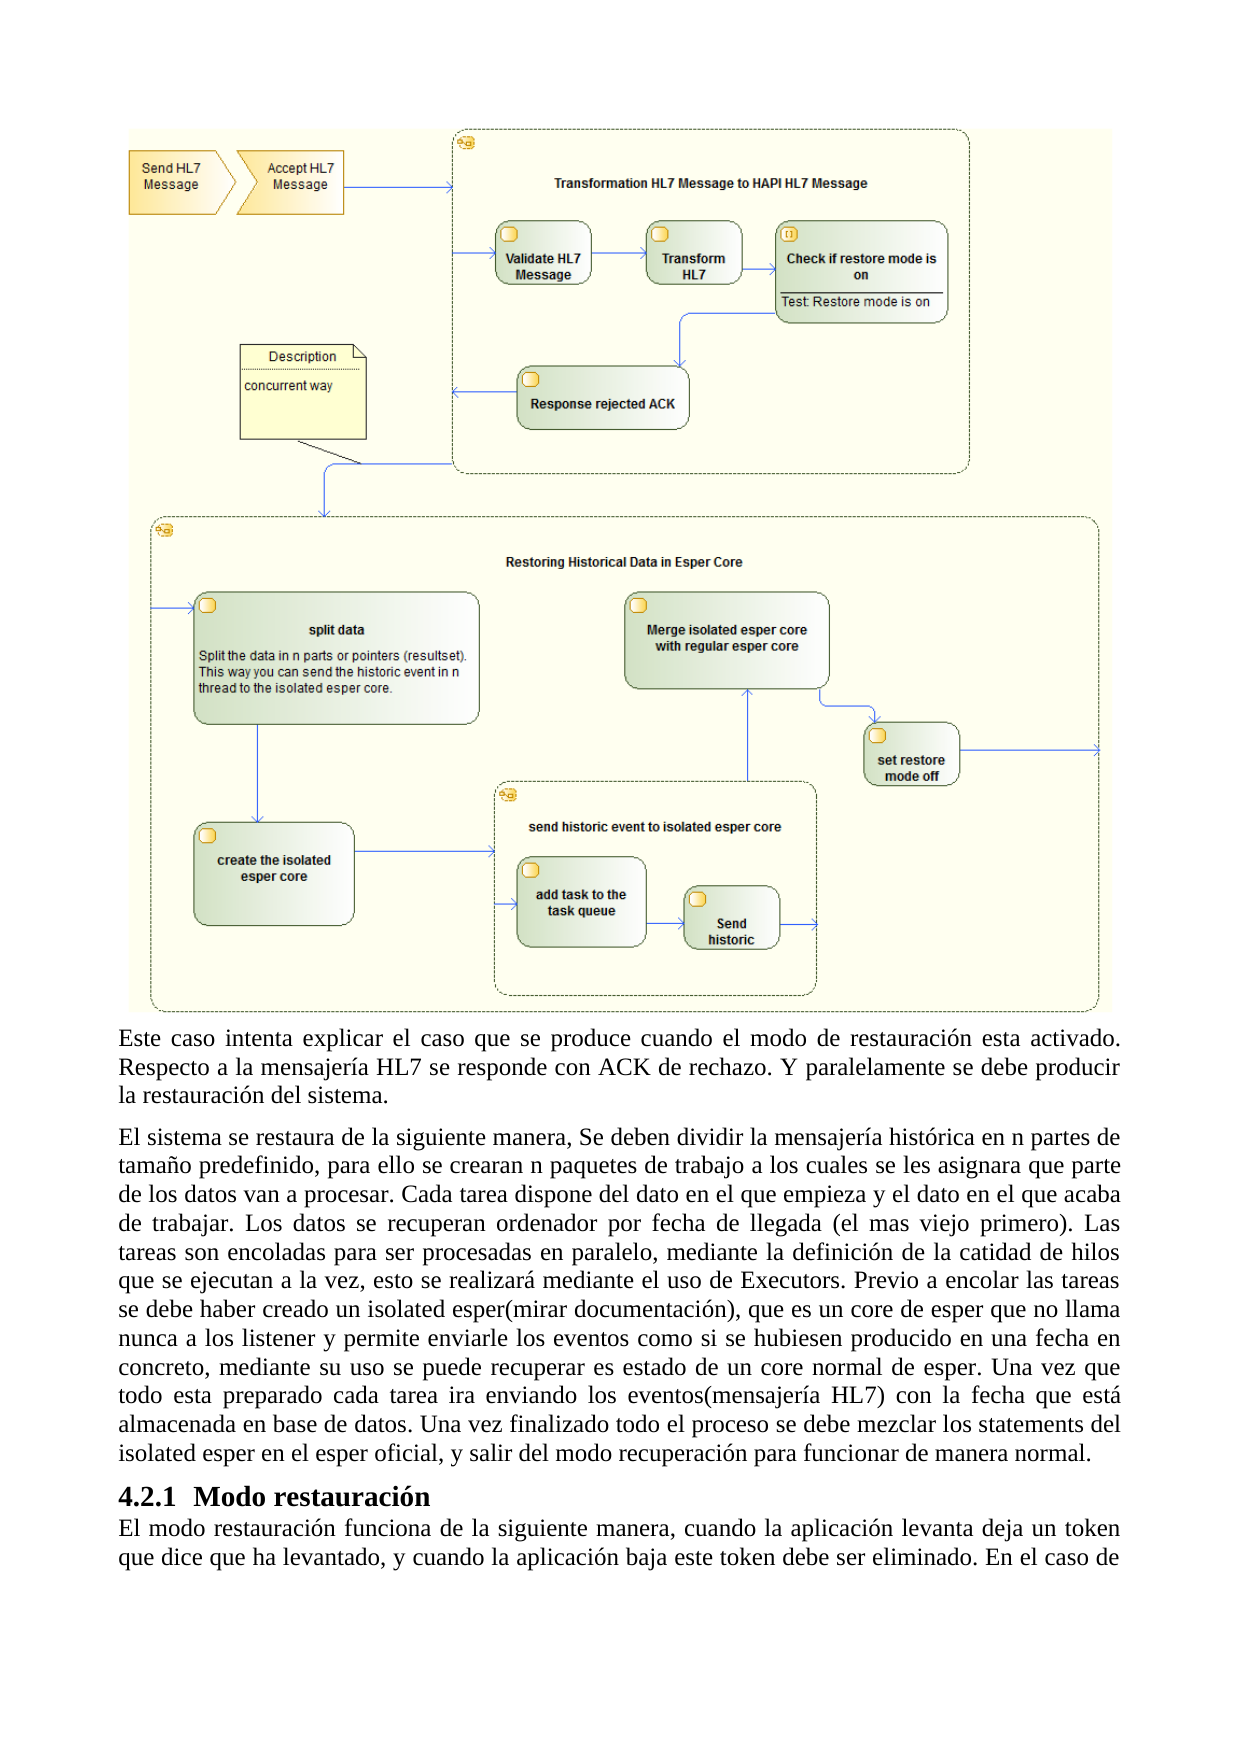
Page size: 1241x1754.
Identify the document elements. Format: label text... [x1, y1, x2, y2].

text El modo restauración funciona de la siguiente manera, cuando la aplicación levanta deja un token que dice que ha levantado, y cuando la aplicación baja este token debe ser eliminado. En el caso de [118, 1513, 1122, 1570]
subtitle Modo restauración [118, 1479, 1122, 1513]
text El sistema se restaura de la siguiente manera, Se deben dividir la mensajería histórica en n partes de tamaño predefinido, para ello se crearan n paquetes de trabajo a los cuales se les asignara que parte de los datos van a procesar. Cada tarea dispone del dato en el que empieza y el dato en el que acaba de trabajar. Los datos se recuperan ordenador por fecha de llegada (el mas viejo primero). Las tareas son encoladas para ser procesadas en paralelo, mediante la definición de la catidad de hilos que se ejecutan a la vez, esto se realizará mediante el uso de Executors. Previo a encolar las tareas se debe haber creado un isolated esper(mirar documentación), que es un core de esper que no llama nunca a los listener y permite enviarle los eventos como si se hubiesen producido en una fecha en concreto, mediante su uso se puede recuperar es estado de un core normal de esper. Una vez que todo esta preparado cada tarea ira enviando los eventos(mensajería HL7) con la fecha que está almacenada en base de datos. Una vez finalizado todo el proceso se debe mezclar los statements del isolated esper en el esper oficial, y salir del modo recuperación para funcionar de manera normal. [118, 1122, 1122, 1467]
picture [118, 118, 1123, 1023]
text Este caso intenta explicar el caso que se produce cuando el modo de restauración esta activado. Respecto a la mensajería HL7 se responde con ACK de rechazo. Y paralelamente se debe producir la restauración del sistema. [118, 1023, 1122, 1109]
